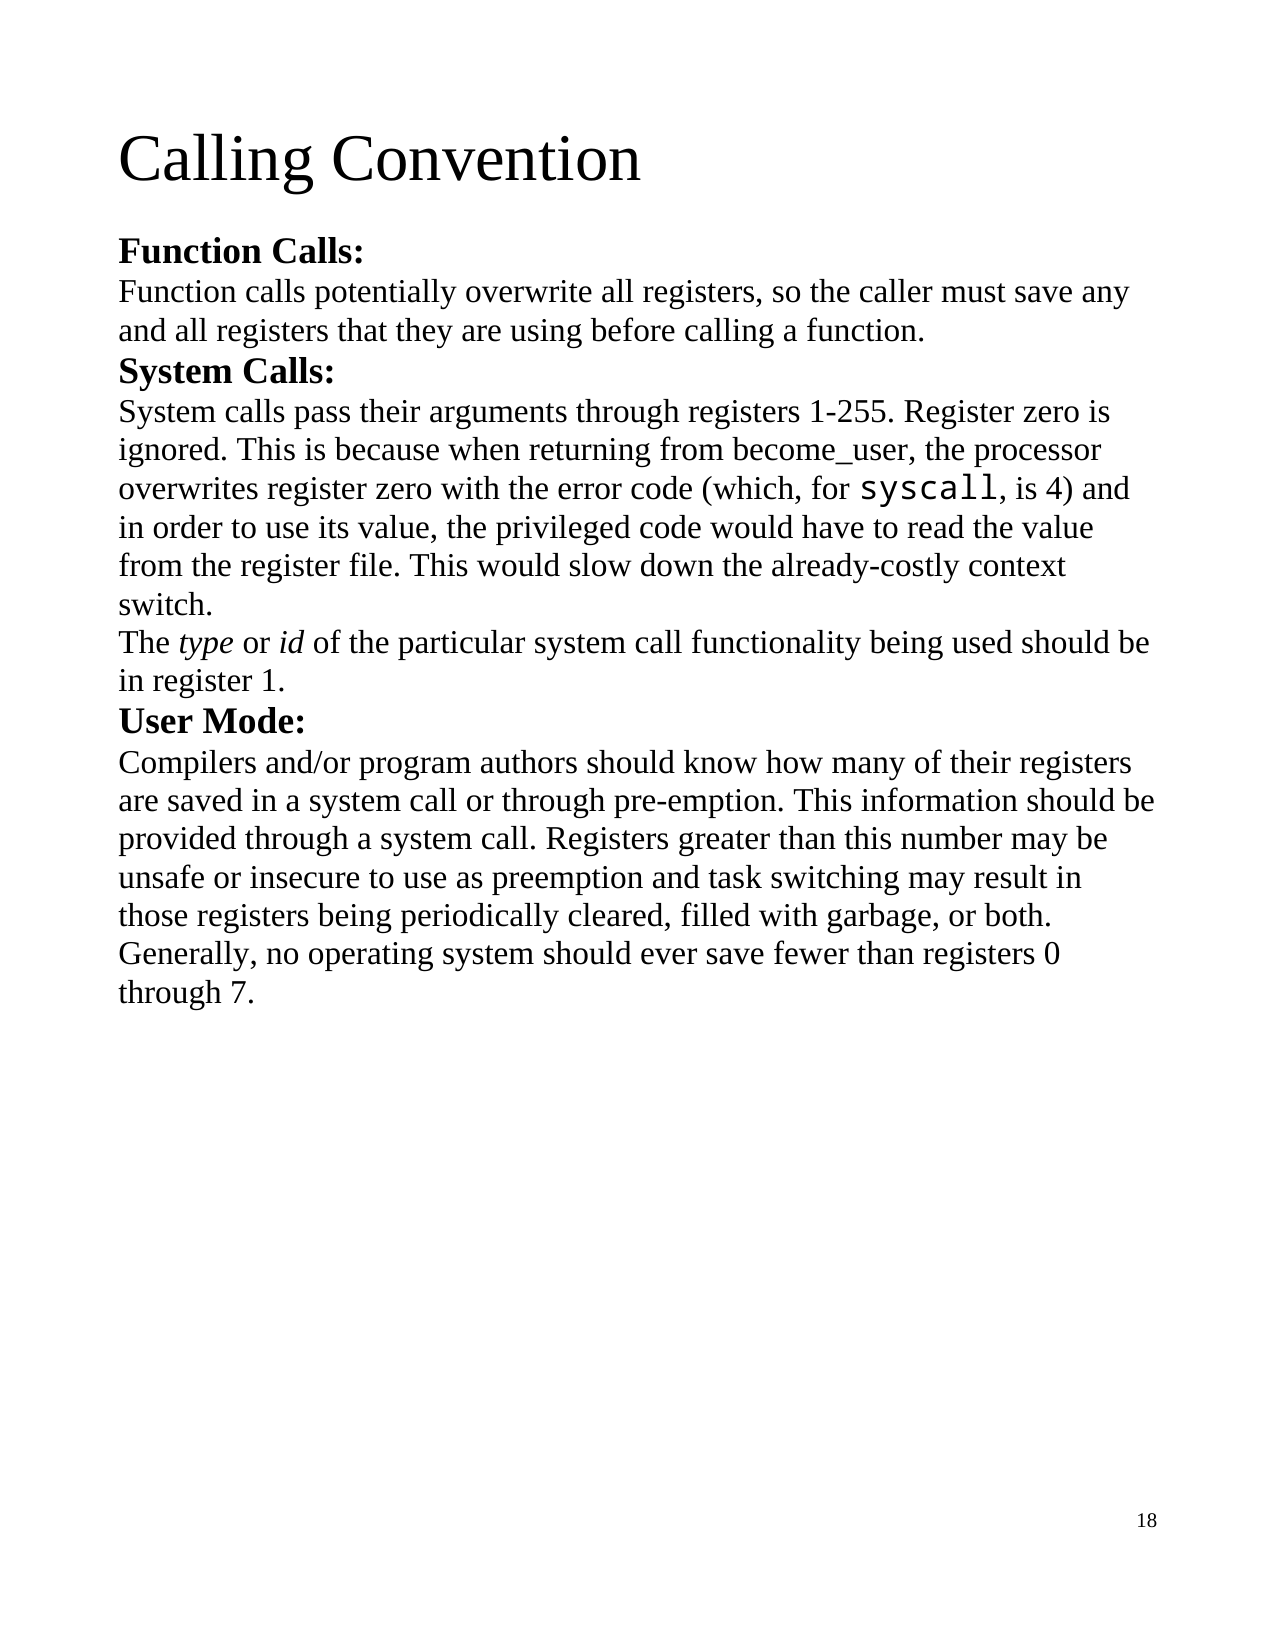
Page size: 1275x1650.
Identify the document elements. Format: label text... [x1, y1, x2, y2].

text Function Calls: [118, 195, 1157, 271]
text Compilers and/or program authors should know how many of their registers are saved in a system call or through pre-emption. This information should be provided through a system call. Registers greater than this number may be unsafe or insecure to use as preemption and task switching may result in those registers being periodically cleared, filled with garbage, or both. Generally, no operating system should ever save fewer than registers 0 through 7. [118, 742, 1157, 1010]
text User Mode: [118, 699, 1157, 742]
text System calls pass their arguments through registers 1-255. Register zero is ignored. This is because when returning from become_user, the processor overwrites register zero with the error code (which, for syscall, is 4) and in order to use its value, the privileged code would have to read the value from the register file. This would slow down the already-costly context switch. The type or id of the particular system call functionality being used should be in register 1. [118, 391, 1157, 699]
text Function calls potentially overwrite all registers, so the caller must save any and all registers that they are using before calling a function. System Calls: [118, 271, 1157, 391]
text Calling Convention [118, 118, 1157, 195]
